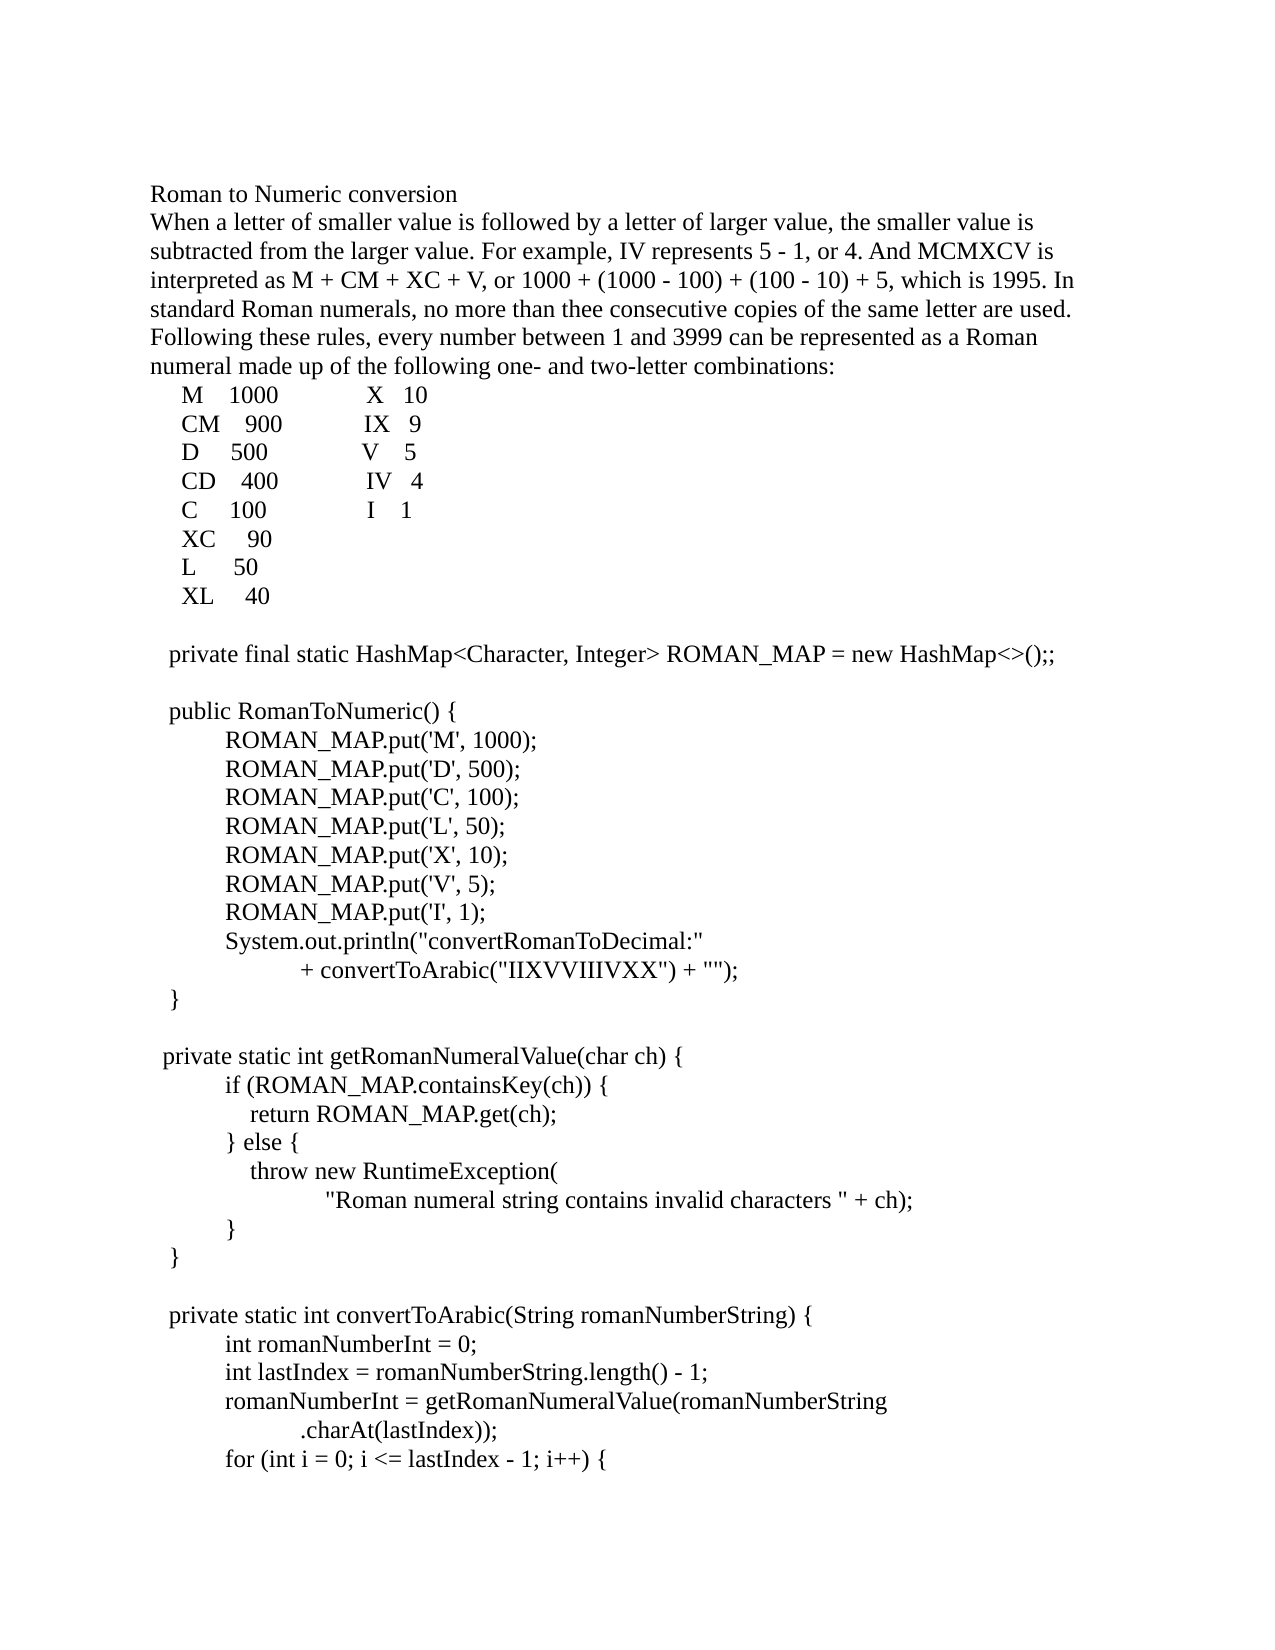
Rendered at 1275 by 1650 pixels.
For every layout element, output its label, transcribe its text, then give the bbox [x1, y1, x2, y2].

text public RomanToNumeric() { [150, 696, 1125, 725]
text private final static HashMap<Character, Integer> ROMAN_MAP = new HashMap<>();; [150, 639, 1125, 667]
text int romanNumberInt = 0; [150, 1329, 1125, 1357]
text ROMAN_MAP.put('X', 10); [150, 840, 1125, 869]
text throw new RuntimeException( [150, 1156, 1125, 1185]
text C 100 I 1 [150, 495, 1125, 524]
text } [150, 1242, 1125, 1271]
text } [150, 984, 1125, 1012]
text ROMAN_MAP.put('M', 1000); [150, 725, 1125, 754]
text for (int i = 0; i <= lastIndex - 1; i++) { [150, 1444, 1125, 1472]
text private static int getRomanNumeralValue(char ch) { [150, 1041, 1125, 1070]
text int lastIndex = romanNumberString.length() - 1; [150, 1357, 1125, 1386]
text if (ROMAN_MAP.containsKey(ch)) { [150, 1070, 1125, 1099]
text ROMAN_MAP.put('I', 1); [150, 897, 1125, 926]
text XC 90 [150, 524, 1125, 552]
text CD 400 IV 4 [150, 466, 1125, 495]
text } else { [150, 1127, 1125, 1156]
text L 50 [150, 552, 1125, 581]
text When a letter of smaller value is followed by a letter of larger value, the smaller value is subtracted from the larger value. For example, IV represents 5 - 1, or 4. And MCMXCV is interpreted as M + CM + XC + V, or 1000 + (1000 - 100) + (100 - 10) + 5, which is 1995. In standard Roman numerals, no more than thee consecutive copies of the same letter are used. Following these rules, every number between 1 and 3999 can be represented as a Roman numeral made up of the following one- and two-letter combinations: [150, 207, 1125, 380]
text D 500 V 5 [150, 437, 1125, 466]
text return ROMAN_MAP.get(ch); [150, 1099, 1125, 1127]
text romanNumberInt = getRomanNumeralValue(romanNumberString [150, 1386, 1125, 1415]
text } [150, 1214, 1125, 1242]
text + convertToArabic("IIXVVIIIVXX") + ""); [150, 955, 1125, 984]
text ROMAN_MAP.put('C', 100); [150, 782, 1125, 811]
text M 1000 X 10 [150, 380, 1125, 409]
text "Roman numeral string contains invalid characters " + ch); [150, 1185, 1125, 1214]
text private static int convertToArabic(String romanNumberString) { [150, 1300, 1125, 1329]
text ROMAN_MAP.put('V', 5); [150, 869, 1125, 897]
text System.out.println("convertRomanToDecimal:" [150, 926, 1125, 955]
text XL 40 [150, 581, 1125, 610]
text ROMAN_MAP.put('D', 500); [150, 754, 1125, 782]
text Roman to Numeric conversion [150, 179, 1125, 207]
text CM 900 IX 9 [150, 409, 1125, 437]
text .charAt(lastIndex)); [150, 1415, 1125, 1444]
text ROMAN_MAP.put('L', 50); [150, 811, 1125, 840]
